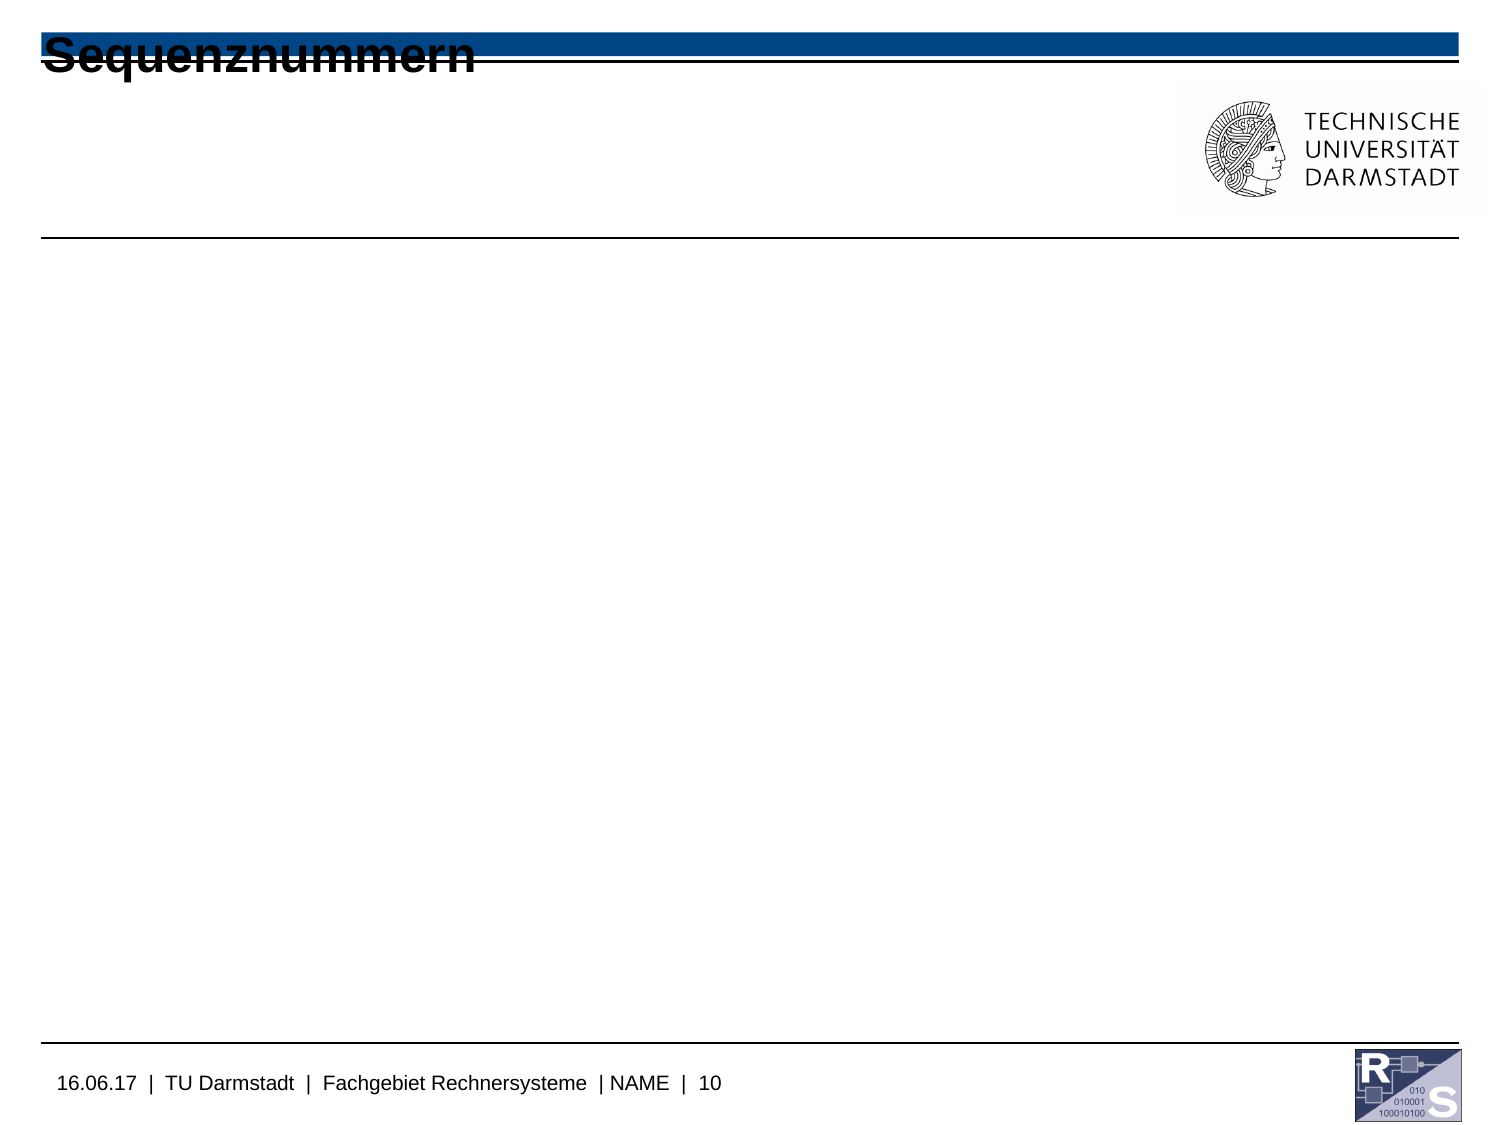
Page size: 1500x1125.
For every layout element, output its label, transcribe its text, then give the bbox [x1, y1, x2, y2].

title Sequenznummern [43, 7, 1134, 158]
picture [1355, 1049, 1462, 1122]
